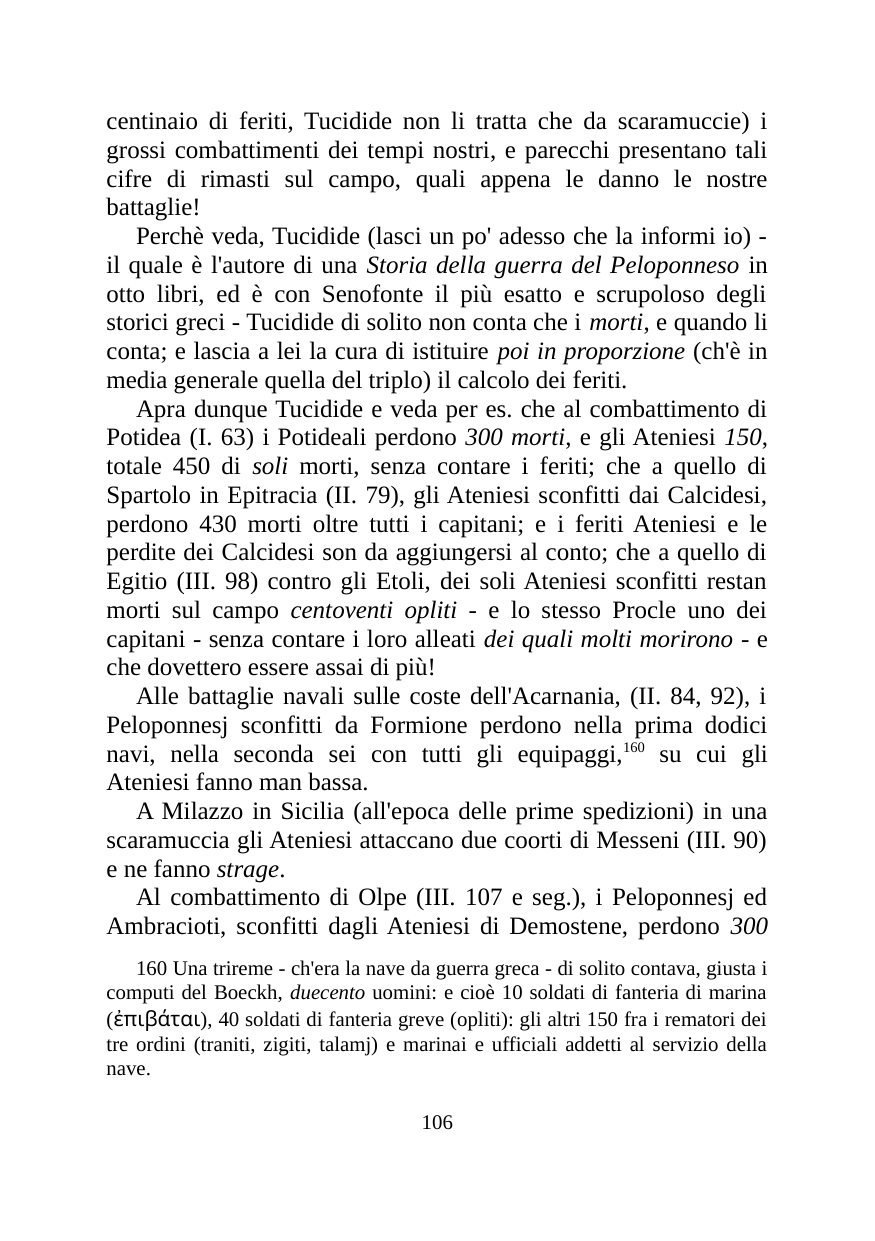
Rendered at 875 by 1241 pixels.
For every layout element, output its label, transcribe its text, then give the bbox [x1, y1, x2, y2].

text Perchè veda, Tucidide (lasci un po' adesso che la informi io) - il quale è l'autore di una Storia della guerra del Peloponneso in otto libri, ed è con Senofonte il più esatto e scrupoloso degli storici greci - Tucidide di solito non conta che i morti, e quando li conta; e lascia a lei la cura di istituire poi in proporzione (ch'è in media generale quella del triplo) il calcolo dei feriti. [106, 221, 768, 394]
text A Milazzo in Sicilia (all'epoca delle prime spedizioni) in una scaramuccia gli Ateniesi attaccano due coorti di Messeni (III. 90) e ne fanno strage. [106, 796, 768, 882]
text centinaio di feriti, Tucidide non li tratta che da scaramuccie) i grossi combattimenti dei tempi nostri, e parecchi presentano tali cifre di rimasti sul campo, quali appena le danno le nostre battaglie! [106, 106, 768, 221]
text Una trireme - ch'era la nave da guerra greca - di solito contava, giusta i computi del Boeckh, duecento uomini: e cioè 10 soldati di fanteria di marina (ἐπιβάται), 40 soldati di fanteria greve (opliti): gli altri 150 fra i rematori dei tre ordini (traniti, zigiti, talamj) e marinai e ufficiali addetti al servizio della nave. [106, 956, 768, 1080]
text Alle battaglie navali sulle coste dell'Acarnania, (II. 84, 92), i Peloponnesj sconfitti da Formione perdono nella prima dodici navi, nella seconda sei con tutti gli equipaggi, su cui gli Ateniesi fanno man bassa. [106, 681, 768, 796]
text Al combattimento di Olpe (III. 107 e seg.), i Peloponnesj ed Ambracioti, sconfitti dagli Ateniesi di Demostene, perdono 300 [106, 882, 768, 940]
text Apra dunque Tucidide e veda per es. che al combattimento di Potidea (I. 63) i Potideali perdono 300 morti, e gli Ateniesi 150, totale 450 di soli morti, senza contare i feriti; che a quello di Spartolo in Epitracia (II. 79), gli Ateniesi sconfitti dai Calcidesi, perdono 430 morti oltre tutti i capitani; e i feriti Ateniesi e le perdite dei Calcidesi son da aggiungersi al conto; che a quello di Egitio (III. 98) contro gli Etoli, dei soli Ateniesi sconfitti restan morti sul campo centoventi opliti - e lo stesso Procle uno dei capitani - senza contare i loro alleati dei quali molti morirono - e che dovettero essere assai di più! [106, 394, 768, 681]
